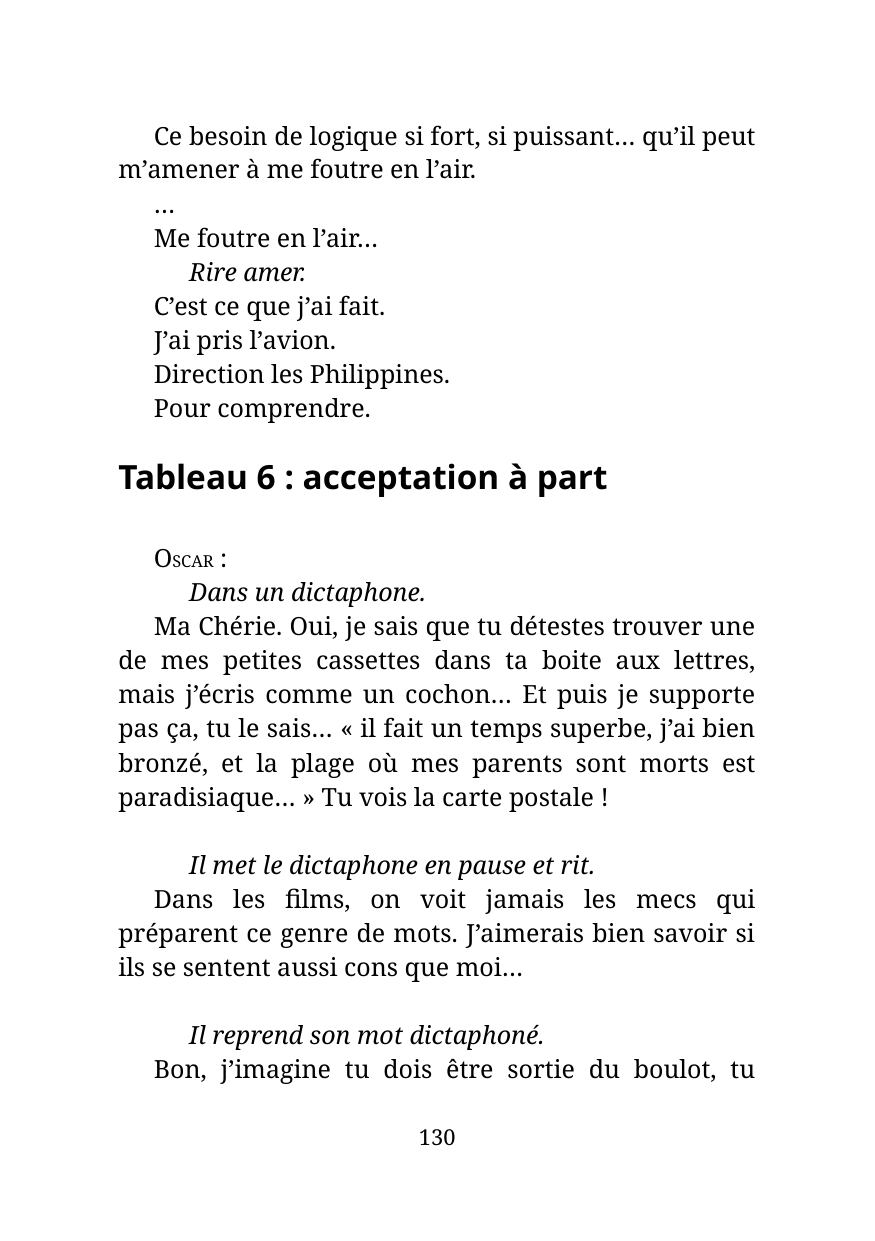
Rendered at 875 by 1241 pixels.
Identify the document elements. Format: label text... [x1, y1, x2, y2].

text Me foutre en l’air… [118, 220, 756, 254]
text Bon, j’imagine tu dois être sortie du boulot, tu [118, 1052, 756, 1086]
text Dans un dictaphone. [118, 575, 756, 609]
text Direction les Philippines. [118, 357, 756, 391]
text Il met le dictaphone en pause et rit. [118, 847, 756, 881]
subtitle Tableau 6 : acceptation à part [118, 454, 756, 499]
text … [118, 186, 756, 220]
text J’ai pris l’avion. [118, 322, 756, 357]
text Dans les films, on voit jamais les mecs qui préparent ce genre de mots. J’aimerais bien savoir si ils se sentent aussi cons que moi… [118, 881, 756, 984]
text Ce besoin de logique si fort, si puissant… qu’il peut m’amener à me foutre en l’air. [118, 118, 756, 186]
text C’est ce que j’ai fait. [118, 288, 756, 322]
text Ma Chérie. Oui, je sais que tu détestes trouver une de mes petites cassettes dans ta boite aux lettres, mais j’écris comme un cochon… Et puis je supporte pas ça, tu le sais… « il fait un temps superbe, j’ai bien bronzé, et la plage où mes parents sont morts est paradisiaque… » Tu vois la carte postale ! [118, 609, 756, 813]
text Il reprend son mot dictaphoné. [118, 1018, 756, 1052]
text Pour comprendre. [118, 391, 756, 425]
text Oscar : [118, 541, 756, 575]
text Rire amer. [118, 254, 756, 288]
